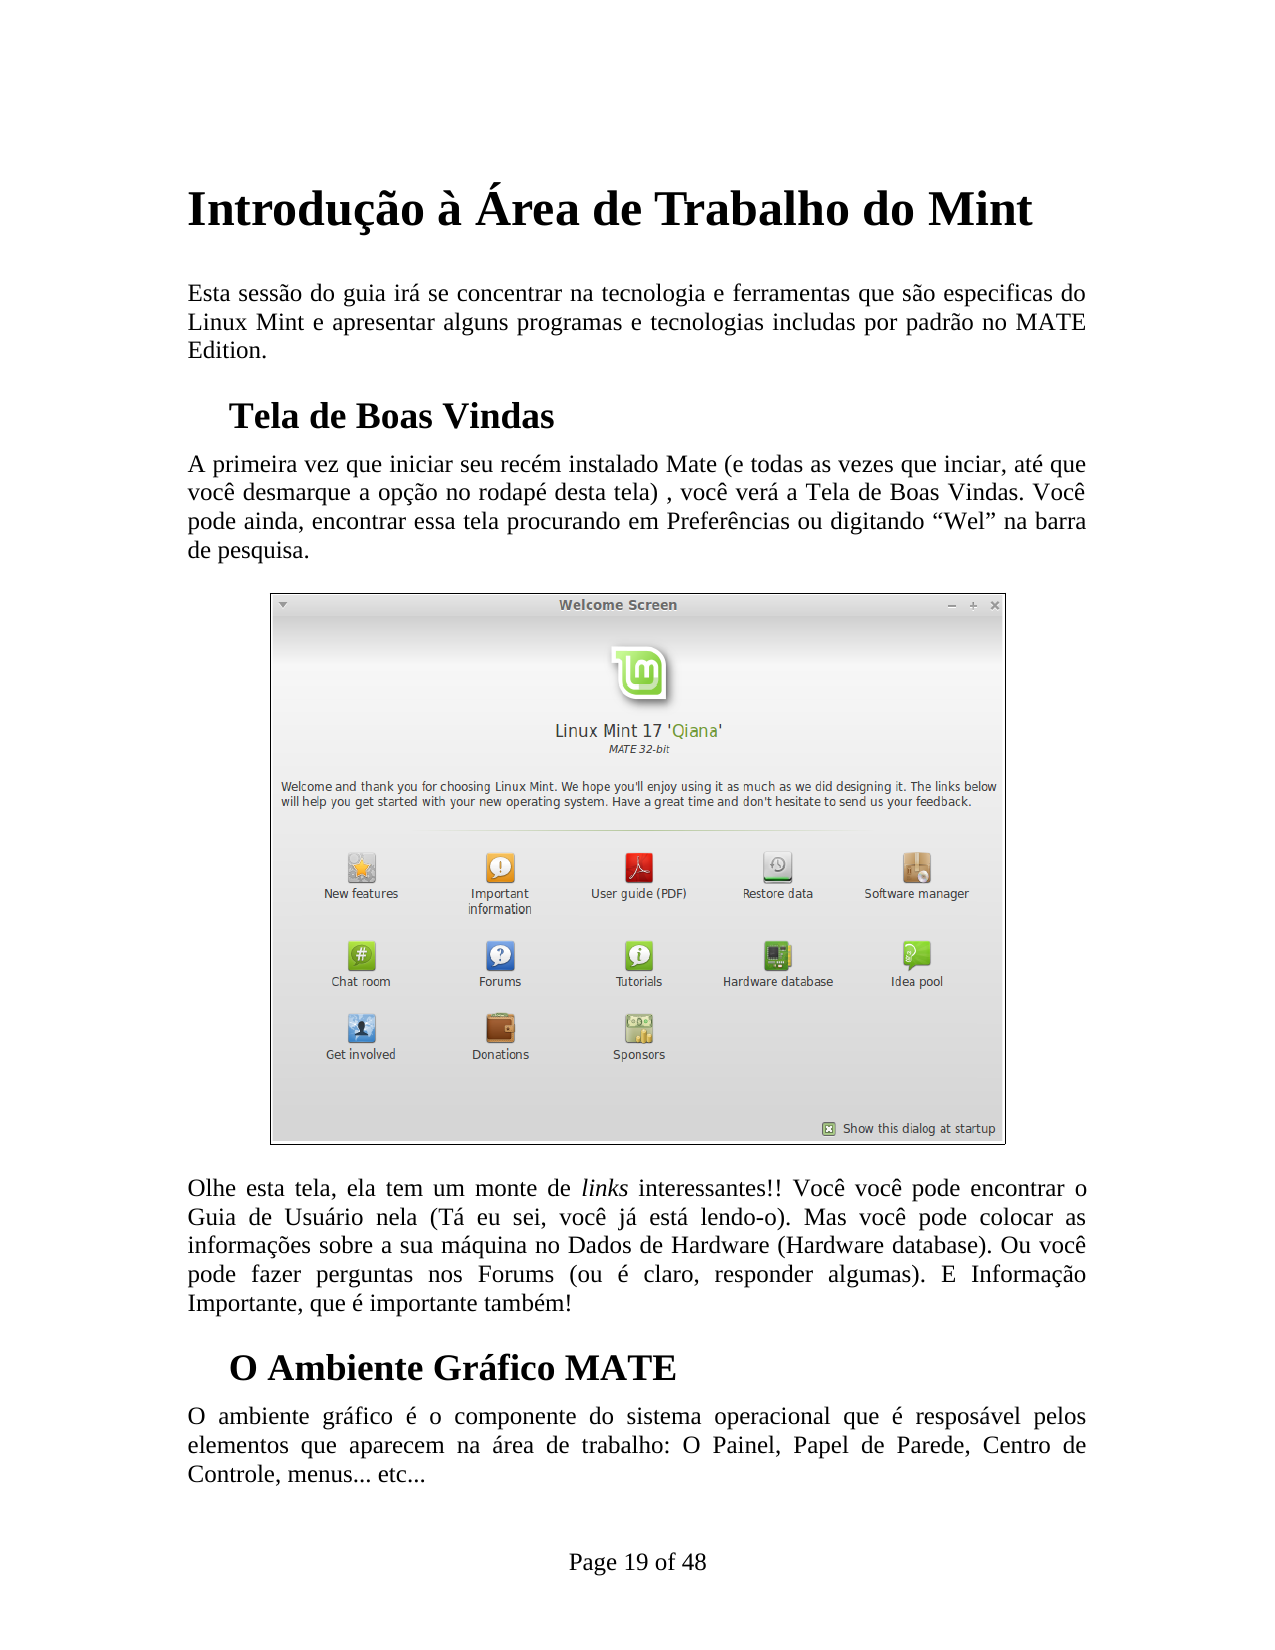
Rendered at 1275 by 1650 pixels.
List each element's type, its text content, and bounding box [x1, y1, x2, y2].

text Esta sessão do guia irá se concentrar na tecnologia e ferramentas que são especificas do Linux Mint e apresentar alguns programas e tecnologias includas por padrão no MATE Edition. [187, 278, 1087, 364]
subtitle Tela de Boas Vindas [187, 393, 1087, 436]
text O ambiente gráfico é o componente do sistema operacional que é resposável pelos elementos que aparecem na área de trabalho: O Painel, Papel de Parede, Centro de Controle, menus... etc... [187, 1401, 1087, 1487]
text A primeira vez que iniciar seu recém instalado Mate (e todas as vezes que inciar, até que você desmarque a opção no rodapé desta tela) , você verá a Tela de Boas Vindas. Você pode ainda, encontrar essa tela procurando em Preferências ou digitando “Wel” na barra de pesquisa. [187, 449, 1087, 564]
subtitle O Ambiente Gráfico MATE [187, 1346, 1087, 1389]
subtitle Introdução à Área de Trabalho do Mint [187, 179, 1087, 237]
picture [272, 595, 1003, 1141]
text Olhe esta tela, ela tem um monte de links interessantes!! Você você pode encontrar o Guia de Usuário nela (Tá eu sei, você já está lendo-o). Mas você pode colocar as informações sobre a sua máquina no Dados de Hardware (Hardware database). Ou você pode fazer perguntas nos Forums (ou é claro, responder algumas). E Informação Importante, que é importante também! [187, 1173, 1087, 1317]
